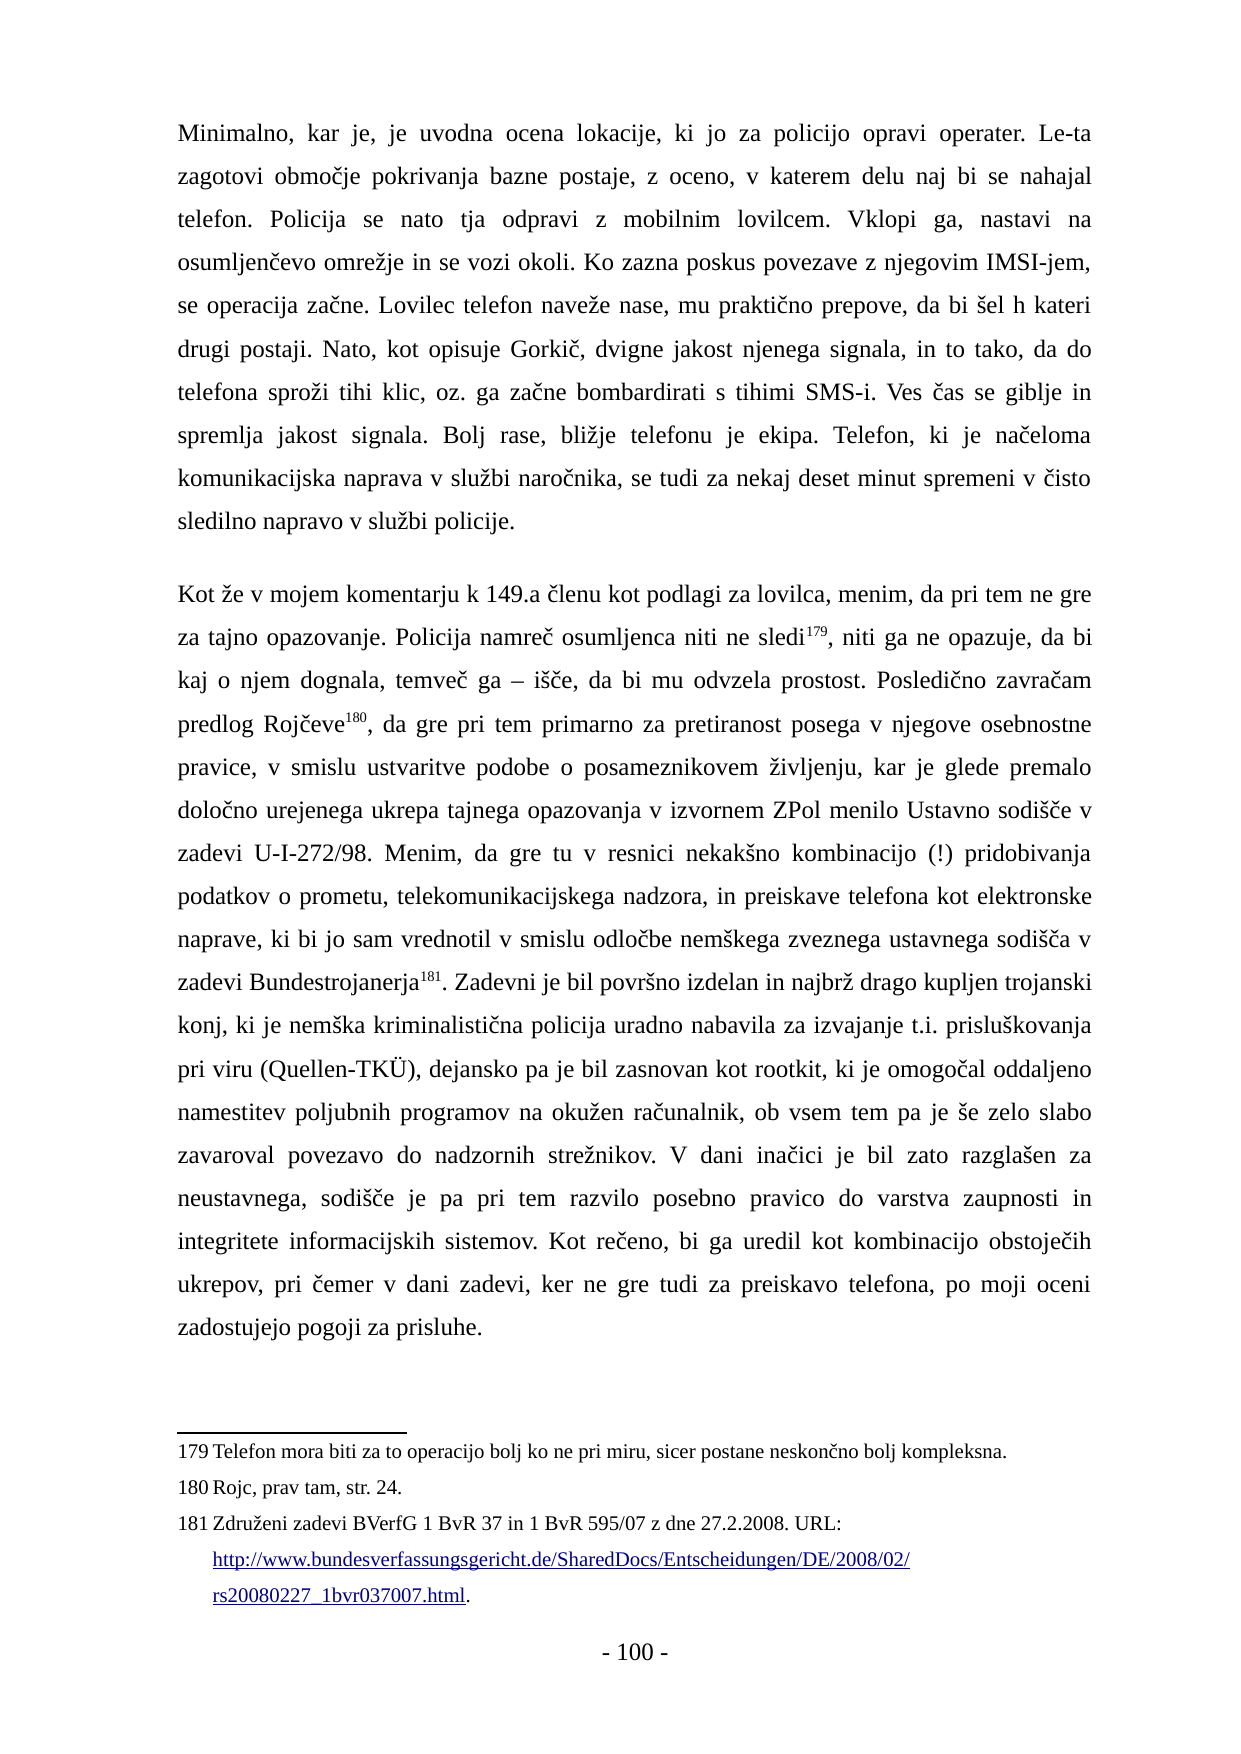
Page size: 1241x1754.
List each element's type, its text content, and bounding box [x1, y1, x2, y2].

text Kot že v mojem komentarju k 149.a členu kot podlagi za lovilca, menim, da pri tem ne gre za tajno opazovanje. Policija namreč osumljenca niti ne sledi, niti ga ne opazuje, da bi kaj o njem dognala, temveč ga – išče, da bi mu odvzela prostost. Posledično zavračam predlog Rojčeve, da gre pri tem primarno za pretiranost posega v njegove osebnostne pravice, v smislu ustvaritve podobe o posameznikovem življenju, kar je glede premalo določno urejenega ukrepa tajnega opazovanja v izvornem ZPol menilo Ustavno sodišče v zadevi U-I-272/98. Menim, da gre tu v resnici nekakšno kombinacijo (!) pridobivanja podatkov o prometu, telekomunikacijskega nadzora, in preiskave telefona kot elektronske naprave, ki bi jo sam vrednotil v smislu odločbe nemškega zveznega ustavnega sodišča v zadevi Bundestrojanerja. Zadevni je bil površno izdelan in najbrž drago kupljen trojanski konj, ki je nemška kriminalistična policija uradno nabavila za izvajanje t.i. prisluškovanja pri viru (Quellen-TKÜ), dejansko pa je bil zasnovan kot rootkit, ki je omogočal oddaljeno namestitev poljubnih programov na okužen računalnik, ob vsem tem pa je še zelo slabo zavaroval povezavo do nadzornih strežnikov. V dani inačici je bil zato razglašen za neustavnega, sodišče je pa pri tem razvilo posebno pravico do varstva zaupnosti in integritete informacijskih sistemov. Kot rečeno, bi ga uredil kot kombinacijo obstoječih ukrepov, pri čemer v dani zadevi, ker ne gre tudi za preiskavo telefona, po moji oceni zadostujejo pogoji za prisluhe. [177, 579, 1093, 1341]
text Telefon mora biti za to operacijo bolj ko ne pri miru, sicer postane neskončno bolj kompleksna. [177, 1439, 1093, 1463]
text Minimalno, kar je, je uvodna ocena lokacije, ki jo za policijo opravi operater. Le-ta zagotovi območje pokrivanja bazne postaje, z oceno, v katerem delu naj bi se nahajal telefon. Policija se nato tja odpravi z mobilnim lovilcem. Vklopi ga, nastavi na osumljenčevo omrežje in se vozi okoli. Ko zazna poskus povezave z njegovim IMSI-jem, se operacija začne. Lovilec telefon naveže nase, mu praktično prepove, da bi šel h kateri drugi postaji. Nato, kot opisuje Gorkič, dvigne jakost njenega signala, in to tako, da do telefona sproži tihi klic, oz. ga začne bombardirati s tihimi SMS-i. Ves čas se giblje in spremlja jakost signala. Bolj rase, bližje telefonu je ekipa. Telefon, ki je načeloma komunikacijska naprava v službi naročnika, se tudi za nekaj deset minut spremeni v čisto sledilno napravo v službi policije. [177, 118, 1093, 535]
text Rojc, prav tam, str. 24. [177, 1475, 1093, 1499]
text Združeni zadevi BVerfG 1 BvR 37 in 1 BvR 595/07 z dne 27.2.2008. URL: http://www.bundesverfassungsgericht.de/SharedDocs/Entscheidungen/DE/2008/02/rs20080227_1bvr037007.html. [177, 1511, 1093, 1607]
